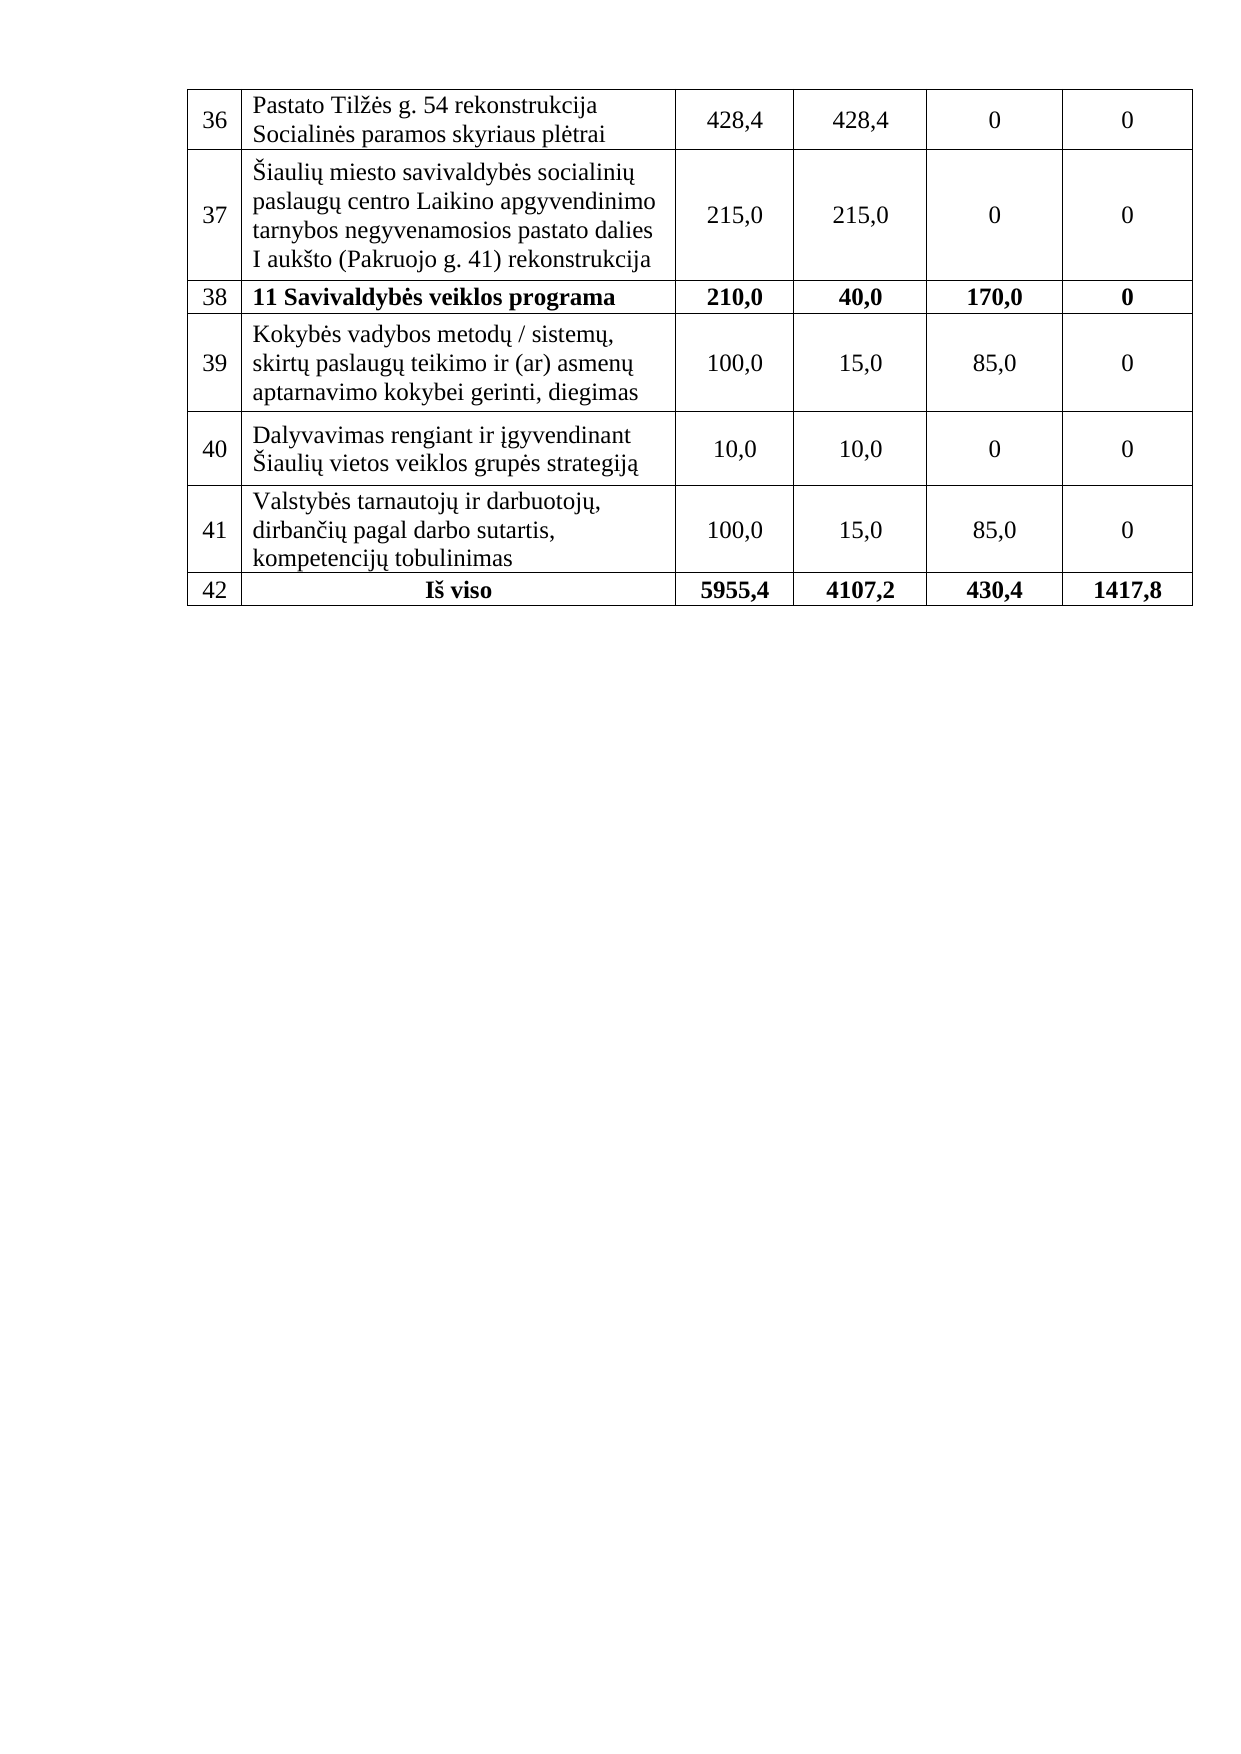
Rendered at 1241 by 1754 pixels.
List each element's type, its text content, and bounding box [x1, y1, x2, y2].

table_cell 1417,8 [1063, 573, 1192, 605]
table_cell 41 [188, 486, 241, 572]
table_cell Pastato Tilžės g. 54 rekonstrukcija Socialinės paramos skyriaus plėtrai [242, 90, 675, 149]
table_cell 0 [927, 150, 1062, 280]
table_cell 36 [188, 90, 241, 149]
table_cell 0 [1063, 314, 1192, 411]
table_cell Kokybės vadybos metodų / sistemų, skirtų paslaugų teikimo ir (ar) asmenų aptarnavimo kokybei gerinti, diegimas [242, 314, 675, 411]
table_cell 85,0 [927, 486, 1062, 572]
table_cell 0 [1063, 150, 1192, 280]
table_cell 39 [188, 314, 241, 411]
table_cell 10,0 [676, 412, 793, 485]
table_cell 170,0 [927, 281, 1062, 313]
table_cell 100,0 [676, 314, 793, 411]
table_cell 42 [188, 573, 241, 605]
table_cell 100,0 [676, 486, 793, 572]
table_cell 10,0 [794, 412, 926, 485]
table_cell 210,0 [676, 281, 793, 313]
table_cell 428,4 [794, 90, 926, 149]
table_cell 15,0 [794, 314, 926, 411]
table_cell 11 Savivaldybės veiklos programa [242, 281, 675, 313]
table_cell 5955,4 [676, 573, 793, 605]
table_cell Iš viso [242, 573, 675, 605]
table_cell 0 [1063, 90, 1192, 149]
table_cell 0 [1063, 486, 1192, 572]
table_cell 428,4 [676, 90, 793, 149]
table_cell 85,0 [927, 314, 1062, 411]
table_cell 0 [927, 90, 1062, 149]
table_cell 430,4 [927, 573, 1062, 605]
table_cell 0 [1063, 281, 1192, 313]
table_cell Šiaulių miesto savivaldybės socialinių paslaugų centro Laikino apgyvendinimo tarnybos negyvenamosios pastato dalies I aukšto (Pakruojo g. 41) rekonstrukcija [242, 150, 675, 280]
table_cell 215,0 [794, 150, 926, 280]
table_cell 15,0 [794, 486, 926, 572]
table_cell 40 [188, 412, 241, 485]
table_cell 0 [927, 412, 1062, 485]
table_cell Dalyvavimas rengiant ir įgyvendinant Šiaulių vietos veiklos grupės strategiją [242, 412, 675, 485]
table_cell 37 [188, 150, 241, 280]
table_cell 0 [1063, 412, 1192, 485]
table_cell 4107,2 [794, 573, 926, 605]
table_cell 215,0 [676, 150, 793, 280]
table_cell Valstybės tarnautojų ir darbuotojų, dirbančių pagal darbo sutartis, kompetencijų tobulinimas [242, 486, 675, 572]
table_cell 40,0 [794, 281, 926, 313]
table_cell 38 [188, 281, 241, 313]
